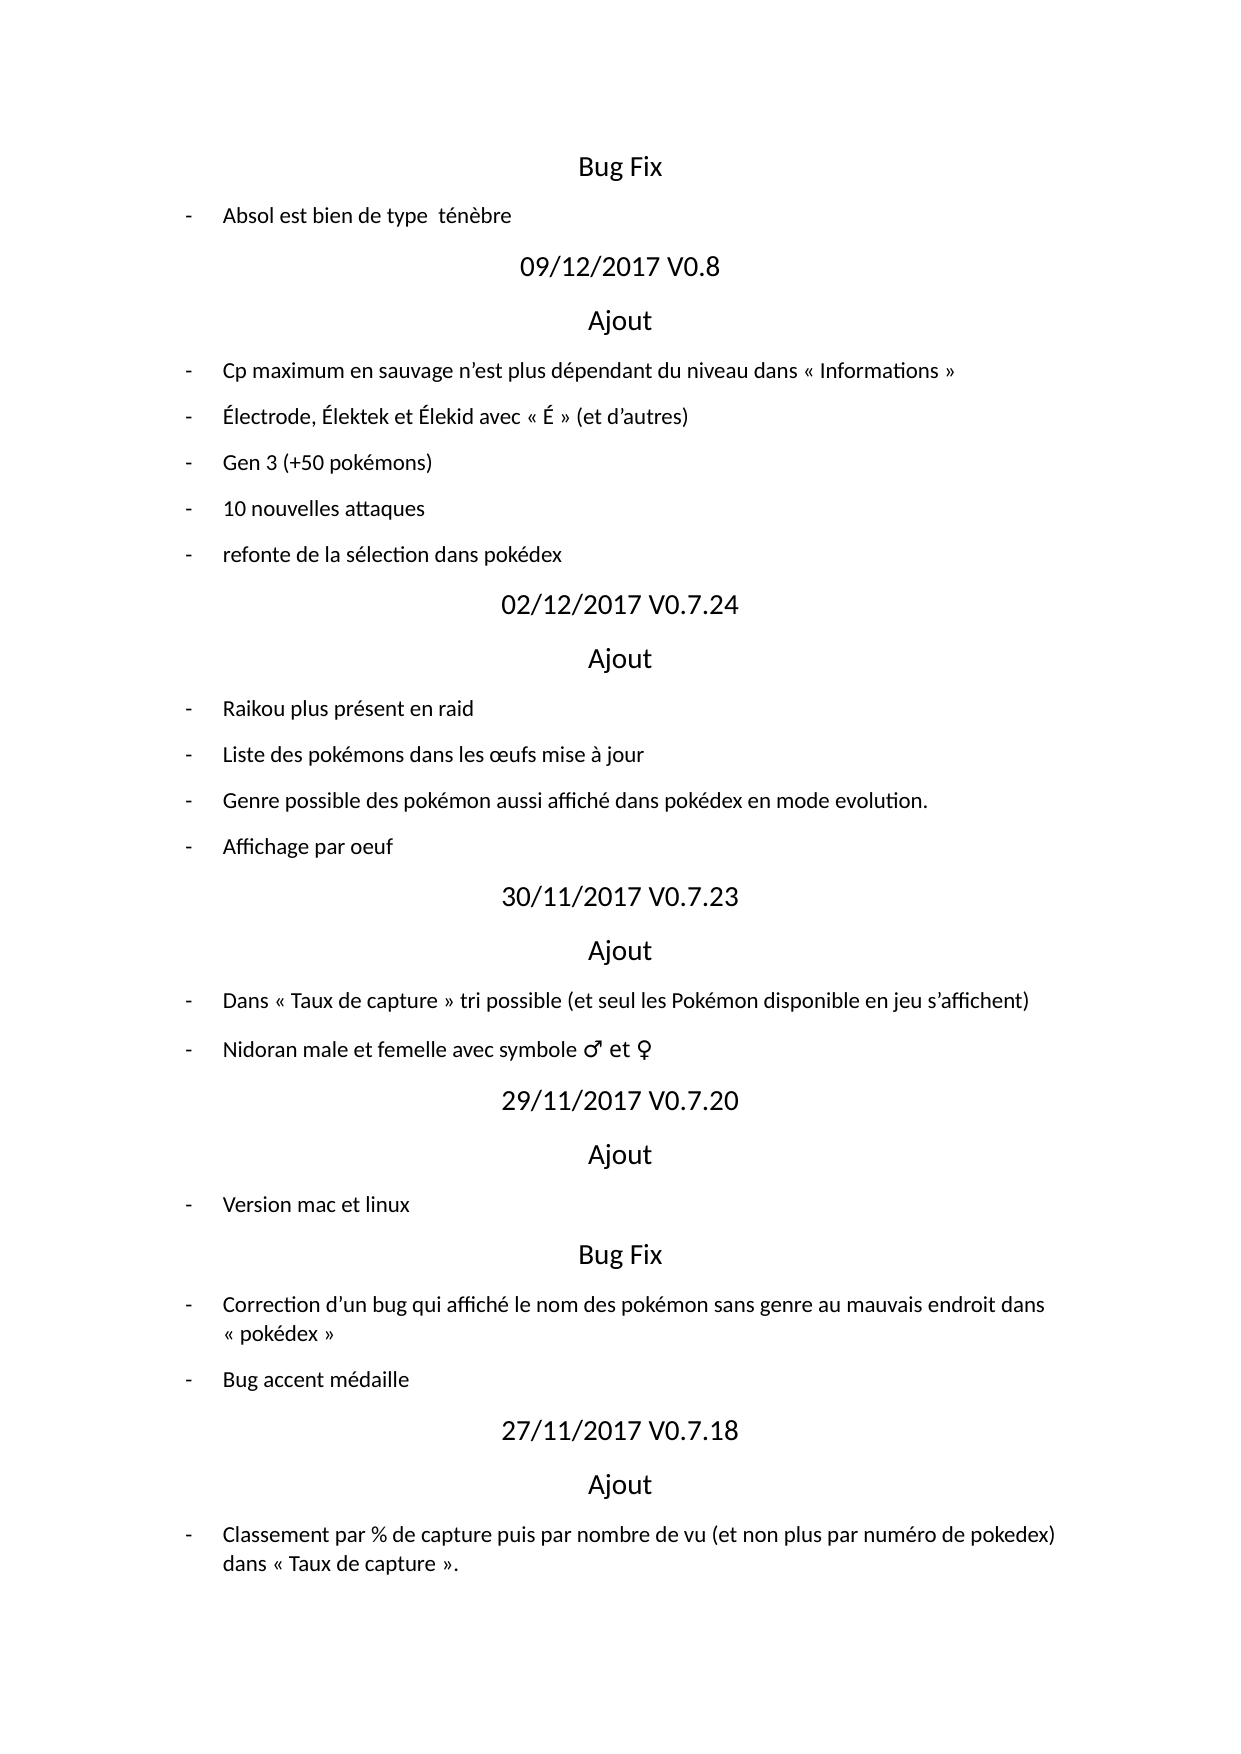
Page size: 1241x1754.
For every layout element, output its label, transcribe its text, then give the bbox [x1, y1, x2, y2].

list Électrode, Élektek et Élekid avec « É » (et d’autres) [185, 402, 1093, 430]
text Ajout [148, 640, 1093, 676]
list Raikou plus présent en raid [185, 694, 1093, 722]
text Ajout [148, 1466, 1093, 1501]
list Genre possible des pokémon aussi affiché dans pokédex en mode evolution. [185, 786, 1093, 814]
list Version mac et linux [185, 1190, 1093, 1218]
list Correction d’un bug qui affiché le nom des pokémon sans genre au mauvais endroit dans « pokédex » [185, 1290, 1093, 1348]
text 29/11/2017 V0.7.20 [148, 1082, 1093, 1118]
text 30/11/2017 V0.7.23 [148, 878, 1093, 914]
text Ajout [148, 932, 1093, 968]
text 27/11/2017 V0.7.18 [148, 1412, 1093, 1447]
text 02/12/2017 V0.7.24 [148, 586, 1093, 622]
list refonte de la sélection dans pokédex [185, 540, 1093, 568]
list Cp maximum en sauvage n’est plus dépendant du niveau dans « Informations » [185, 356, 1093, 384]
list Affichage par oeuf [185, 832, 1093, 860]
text Ajout [148, 1136, 1093, 1172]
list Absol est bien de type ténèbre [185, 202, 1093, 230]
list Dans « Taux de capture » tri possible (et seul les Pokémon disponible en jeu s’affichent) [185, 986, 1093, 1014]
list Bug Fix [148, 148, 1093, 183]
list Liste des pokémons dans les œufs mise à jour [185, 740, 1093, 768]
text Bug Fix [148, 1236, 1093, 1272]
list Bug accent médaille [185, 1366, 1093, 1394]
list 10 nouvelles attaques [185, 494, 1093, 522]
text 09/12/2017 V0.8 [148, 248, 1093, 283]
list Gen 3 (+50 pokémons) [185, 448, 1093, 476]
list Classement par % de capture puis par nombre de vu (et non plus par numéro de pokedex) dans « Taux de capture ». [185, 1520, 1093, 1577]
list Nidoran male et femelle avec symbole ♂ et ♀ [185, 1032, 1093, 1064]
text Ajout [148, 302, 1093, 337]
